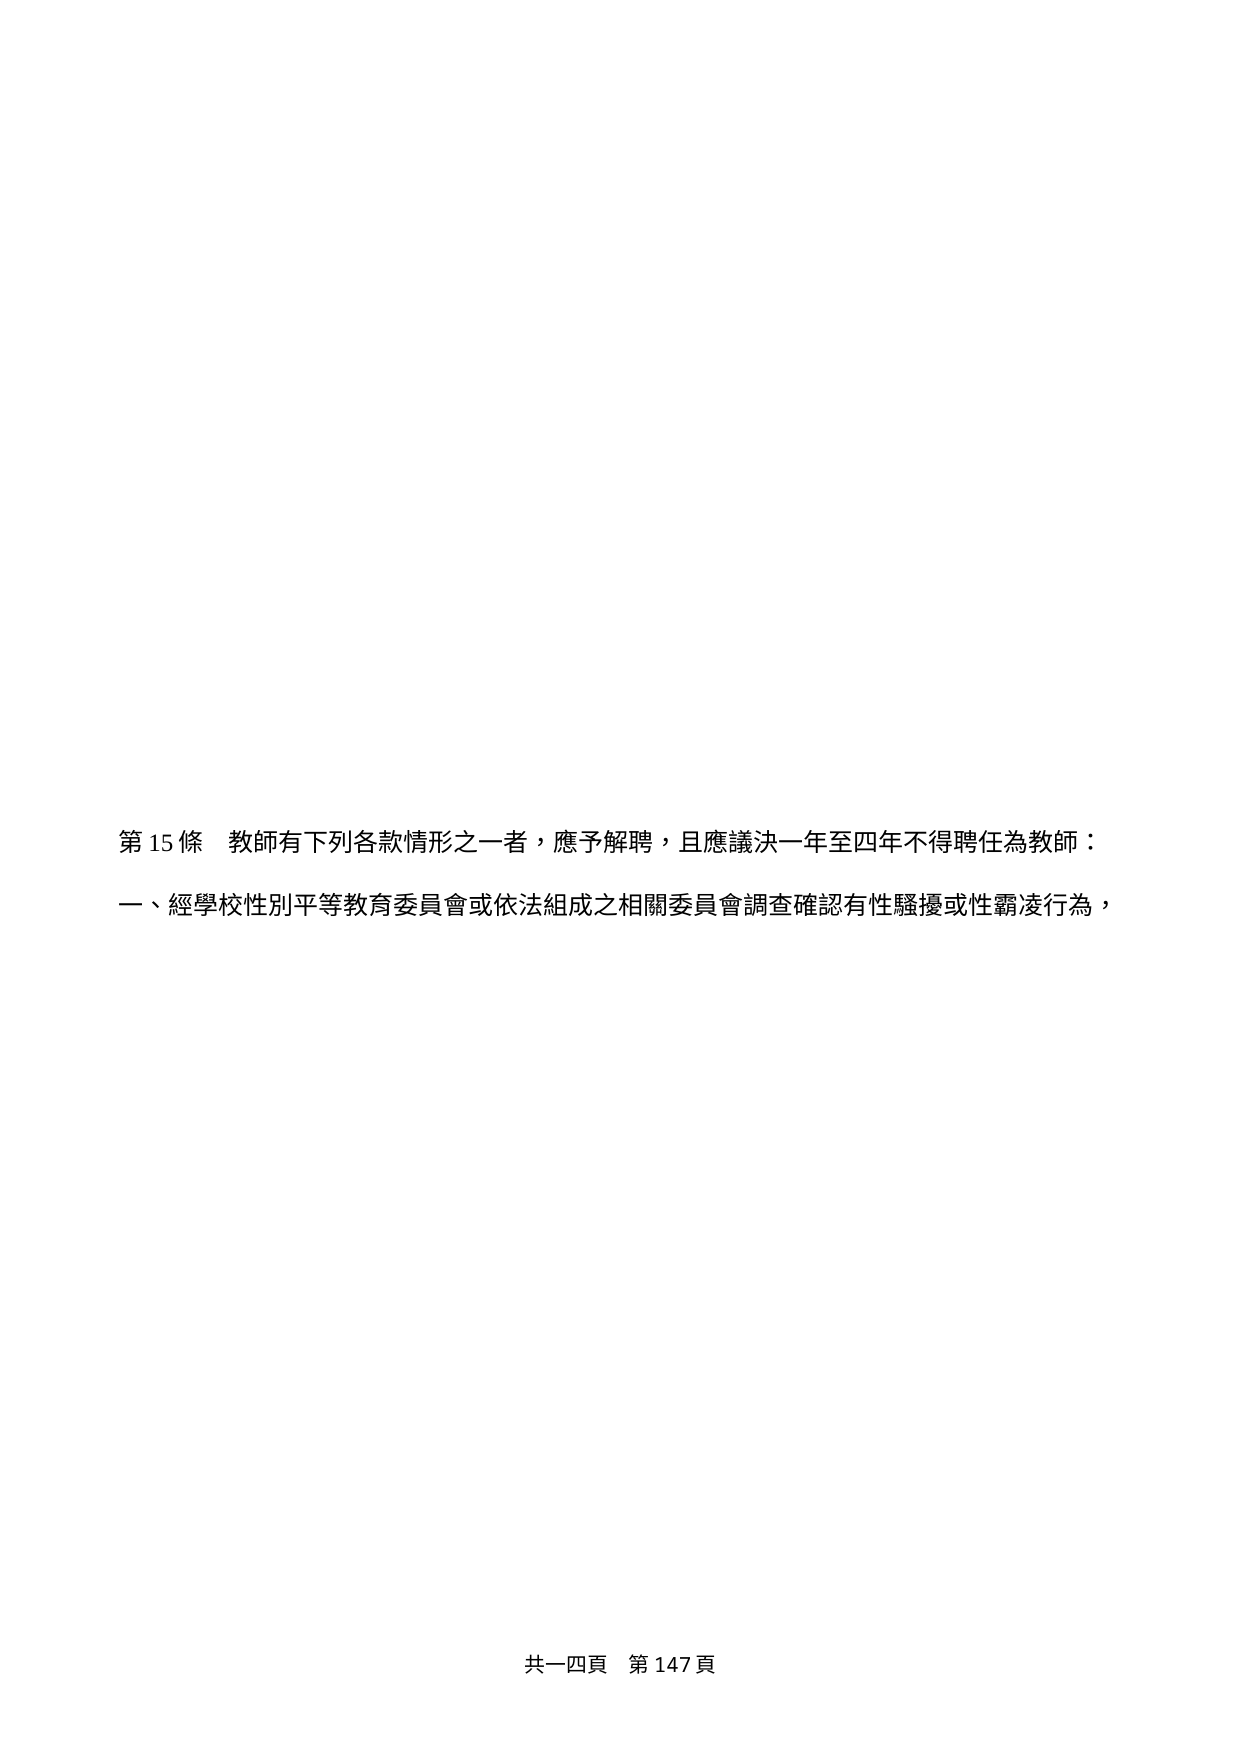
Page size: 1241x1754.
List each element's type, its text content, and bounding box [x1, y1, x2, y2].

text 一、經學校性別平等教育委員會或依法組成之相關委員會調查確認有性騷擾或性霸凌行為， [118, 862, 1122, 924]
text 第15條 教師有下列各款情形之一者，應予解聘，且應議決一年至四年不得聘任為教師： [118, 799, 1122, 862]
